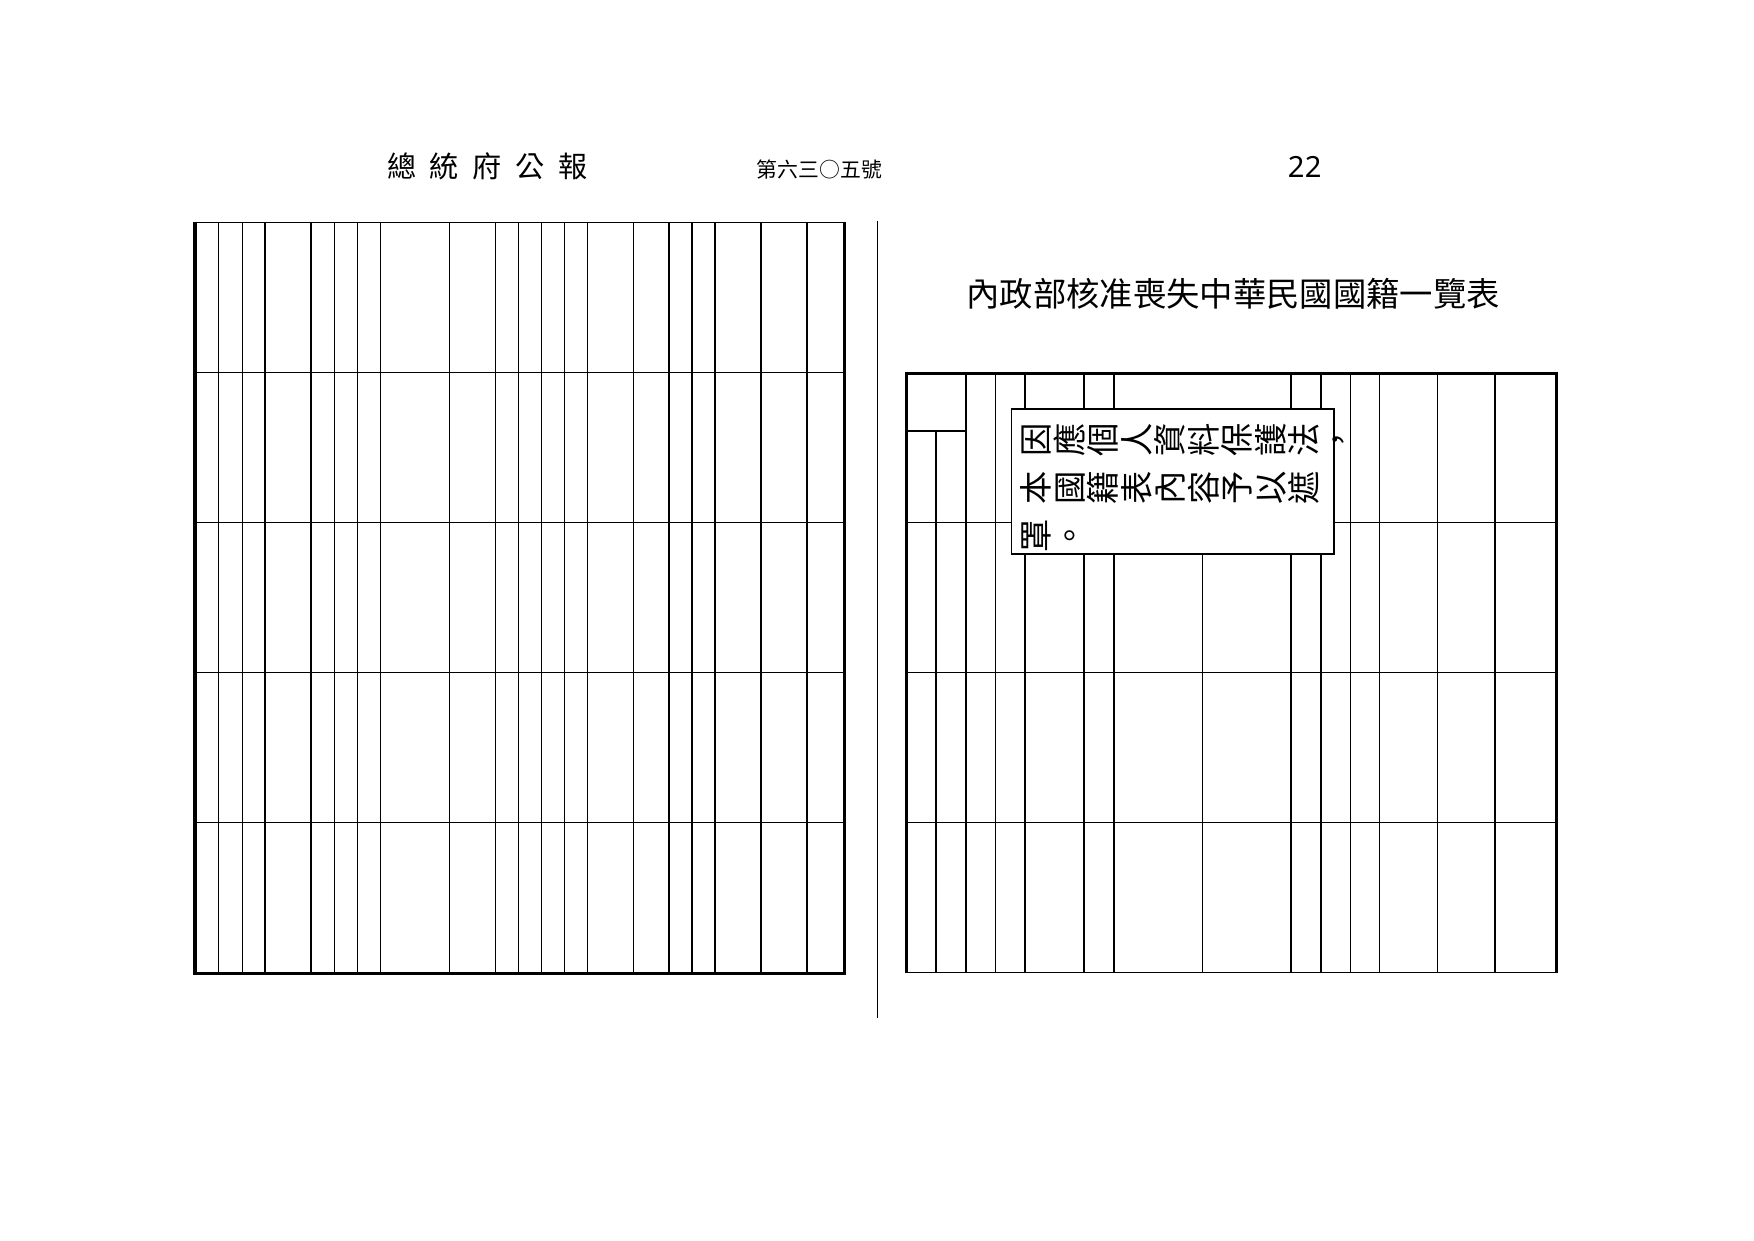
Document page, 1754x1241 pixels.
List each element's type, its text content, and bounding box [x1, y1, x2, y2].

table_cell [588, 523, 611, 672]
table_cell [738, 373, 760, 522]
table_cell [312, 673, 334, 822]
table_cell [1438, 673, 1466, 822]
table_cell [1143, 823, 1173, 972]
table_cell [403, 673, 426, 822]
table_cell [312, 223, 334, 372]
table_cell [937, 523, 965, 672]
table_cell [519, 823, 541, 972]
table_cell [358, 673, 380, 822]
table_cell [1380, 673, 1408, 822]
table_cell [634, 373, 668, 522]
table_cell [588, 223, 611, 372]
table_cell [1085, 673, 1113, 822]
table_cell [335, 823, 357, 972]
table_cell [565, 223, 587, 372]
table_cell [243, 823, 264, 972]
table_cell [1232, 823, 1262, 972]
table_cell [288, 823, 310, 972]
table_cell [784, 823, 806, 972]
table_cell [716, 673, 738, 822]
table_cell [1055, 673, 1083, 822]
table_cell [496, 673, 518, 822]
table_cell [784, 223, 806, 372]
table_cell [243, 523, 264, 672]
table_cell [1173, 823, 1202, 972]
table_cell [243, 373, 264, 522]
table_cell [197, 223, 218, 372]
table_cell [565, 823, 587, 972]
table_cell [908, 432, 935, 522]
table_cell [1524, 523, 1555, 672]
table_cell [473, 523, 495, 672]
table_header [1438, 375, 1494, 522]
table_cell [670, 373, 691, 522]
table_cell [1262, 673, 1290, 822]
table_header [1115, 375, 1290, 408]
table_cell [1085, 823, 1113, 972]
table_cell [403, 223, 426, 372]
table_cell [219, 673, 242, 822]
table_cell [738, 823, 760, 972]
table_header [1085, 375, 1113, 408]
table_cell [1496, 673, 1524, 822]
table_cell [1232, 673, 1262, 822]
table_cell [1292, 555, 1320, 672]
table_cell [1055, 555, 1083, 672]
table_cell [1380, 523, 1408, 672]
table_cell [473, 823, 495, 972]
table_cell [1496, 523, 1524, 672]
table_cell [908, 673, 935, 822]
table_cell [1322, 523, 1350, 672]
table_cell [1292, 673, 1320, 822]
table_header [1292, 375, 1320, 408]
table_cell [565, 673, 587, 822]
table_header [996, 375, 1024, 522]
table_cell [967, 523, 995, 672]
table_cell [381, 673, 403, 822]
table_cell [996, 673, 1024, 822]
table_cell [542, 523, 564, 672]
table_cell [634, 673, 668, 822]
table_cell [1173, 673, 1202, 822]
table_cell [496, 823, 518, 972]
table_cell [403, 823, 426, 972]
table_cell [426, 523, 449, 672]
table_cell [1026, 673, 1054, 822]
table_cell [243, 223, 264, 372]
table_cell [519, 523, 541, 672]
table_cell [716, 823, 738, 972]
table_cell [496, 373, 518, 522]
table_cell [1115, 673, 1143, 822]
table_cell [288, 523, 310, 672]
table_cell [1351, 673, 1379, 822]
table_cell [381, 223, 403, 372]
table_cell [403, 373, 426, 522]
table_cell [762, 523, 784, 672]
table_cell [519, 223, 541, 372]
table_cell [496, 523, 518, 672]
table_cell [588, 823, 611, 972]
table_cell [908, 823, 935, 972]
table_cell [1466, 523, 1494, 672]
table_cell [219, 223, 242, 372]
table_cell [738, 523, 760, 672]
table_cell [450, 523, 472, 672]
table_cell [808, 823, 843, 972]
table_cell [1026, 555, 1054, 672]
table_cell [381, 523, 403, 672]
table_cell [716, 223, 738, 372]
table_cell [670, 673, 691, 822]
table_cell [266, 223, 288, 372]
table_cell [426, 673, 449, 822]
table_cell [611, 373, 633, 522]
table_cell [403, 523, 426, 672]
table_cell [1203, 673, 1232, 822]
table_cell [693, 523, 714, 672]
table_cell [738, 673, 760, 822]
table_cell [937, 673, 965, 822]
table_cell [808, 673, 843, 822]
table_cell [996, 523, 1024, 672]
table_cell [1351, 823, 1379, 972]
table_cell [693, 823, 714, 972]
table_cell [937, 823, 965, 972]
table_cell [1203, 823, 1232, 972]
table_cell [1173, 555, 1202, 672]
table_cell [967, 823, 995, 972]
table_cell [426, 373, 449, 522]
table_cell [1203, 555, 1232, 672]
table_cell [565, 523, 587, 672]
table_cell [738, 223, 760, 372]
table_cell [335, 373, 357, 522]
table_cell [1143, 555, 1173, 672]
table_cell [219, 373, 242, 522]
table_cell [716, 523, 738, 672]
table_header [1322, 375, 1350, 522]
table_cell [450, 223, 472, 372]
table_cell [996, 823, 1024, 972]
table_cell [312, 823, 334, 972]
table_cell [519, 373, 541, 522]
table_cell [358, 223, 380, 372]
table_cell [266, 523, 288, 672]
table_cell [426, 823, 449, 972]
table_cell [358, 523, 380, 672]
table_cell [358, 373, 380, 522]
table_cell [266, 823, 288, 972]
table_cell [1292, 823, 1320, 972]
table_cell [1466, 673, 1494, 822]
table_cell [358, 823, 380, 972]
table_cell [335, 223, 357, 372]
table_cell [611, 523, 633, 672]
table_cell [1055, 823, 1083, 972]
table_cell [1408, 523, 1437, 672]
table_cell [1322, 673, 1350, 822]
table_cell [1351, 523, 1379, 672]
table_cell [542, 223, 564, 372]
table_cell [335, 523, 357, 672]
table_cell [588, 373, 611, 522]
table_cell [1143, 673, 1173, 822]
table_cell [1408, 673, 1437, 822]
table_cell [381, 823, 403, 972]
table_cell [288, 373, 310, 522]
table_cell [670, 823, 691, 972]
table_cell [588, 673, 611, 822]
table_cell [693, 373, 714, 522]
table_cell [784, 373, 806, 522]
table_cell [542, 823, 564, 972]
table_cell [716, 373, 738, 522]
table_cell [496, 223, 518, 372]
text 內政部核准喪失中華民國國籍一覽表 [907, 222, 1559, 328]
table_cell [426, 223, 449, 372]
table_cell [219, 823, 242, 972]
table_cell [784, 523, 806, 672]
table_cell [1408, 823, 1437, 972]
table_cell [1496, 823, 1524, 972]
table_cell [542, 373, 564, 522]
table_cell [1115, 555, 1143, 672]
table_cell [312, 523, 334, 672]
table_cell [634, 823, 668, 972]
table_cell [266, 373, 288, 522]
table_cell [1262, 555, 1290, 672]
table_cell [312, 373, 334, 522]
table_cell [1115, 823, 1143, 972]
table_cell [808, 223, 843, 372]
table_cell [693, 223, 714, 372]
table_cell [335, 673, 357, 822]
table_cell [1380, 823, 1408, 972]
table_cell [473, 223, 495, 372]
table_cell [1466, 823, 1494, 972]
table_cell [1524, 823, 1555, 972]
table_header [908, 375, 965, 430]
table_cell [288, 673, 310, 822]
table_cell [381, 373, 403, 522]
table_cell [197, 523, 218, 672]
table_cell [808, 373, 843, 522]
table_cell [197, 373, 218, 522]
table_cell [1232, 555, 1262, 672]
table_header [1380, 375, 1437, 522]
table_cell [967, 673, 995, 822]
table_cell [542, 673, 564, 822]
table_cell [611, 823, 633, 972]
table_cell [243, 673, 264, 822]
table_cell [1085, 555, 1113, 672]
table_cell [937, 432, 965, 522]
table_cell [634, 523, 668, 672]
table_cell [288, 223, 310, 372]
table_cell [450, 823, 472, 972]
table_cell [762, 823, 784, 972]
table_header [1351, 375, 1379, 522]
table_cell [1322, 823, 1350, 972]
table_cell [634, 223, 668, 372]
table_cell [450, 673, 472, 822]
table_cell [266, 673, 288, 822]
table_cell [611, 673, 633, 822]
table_cell [197, 823, 218, 972]
table_cell [197, 673, 218, 822]
table_cell [219, 523, 242, 672]
table_cell [473, 673, 495, 822]
table_cell [519, 673, 541, 822]
table_header [967, 375, 995, 522]
table_cell [565, 373, 587, 522]
table_cell [1026, 823, 1054, 972]
table_cell [808, 523, 843, 672]
table_cell [762, 673, 784, 822]
table_cell [473, 373, 495, 522]
table_cell [1438, 823, 1466, 972]
table_cell [1438, 523, 1466, 672]
table_cell [762, 223, 784, 372]
table_cell [693, 673, 714, 822]
table_cell [670, 223, 691, 372]
table_cell [611, 223, 633, 372]
table_cell [1262, 823, 1290, 972]
table_cell [1524, 673, 1555, 822]
table_cell [762, 373, 784, 522]
table_cell [450, 373, 472, 522]
table_cell [908, 523, 935, 672]
table_cell [670, 523, 691, 672]
table_header [1496, 375, 1555, 522]
table_header [1026, 375, 1083, 408]
table_cell [784, 673, 806, 822]
